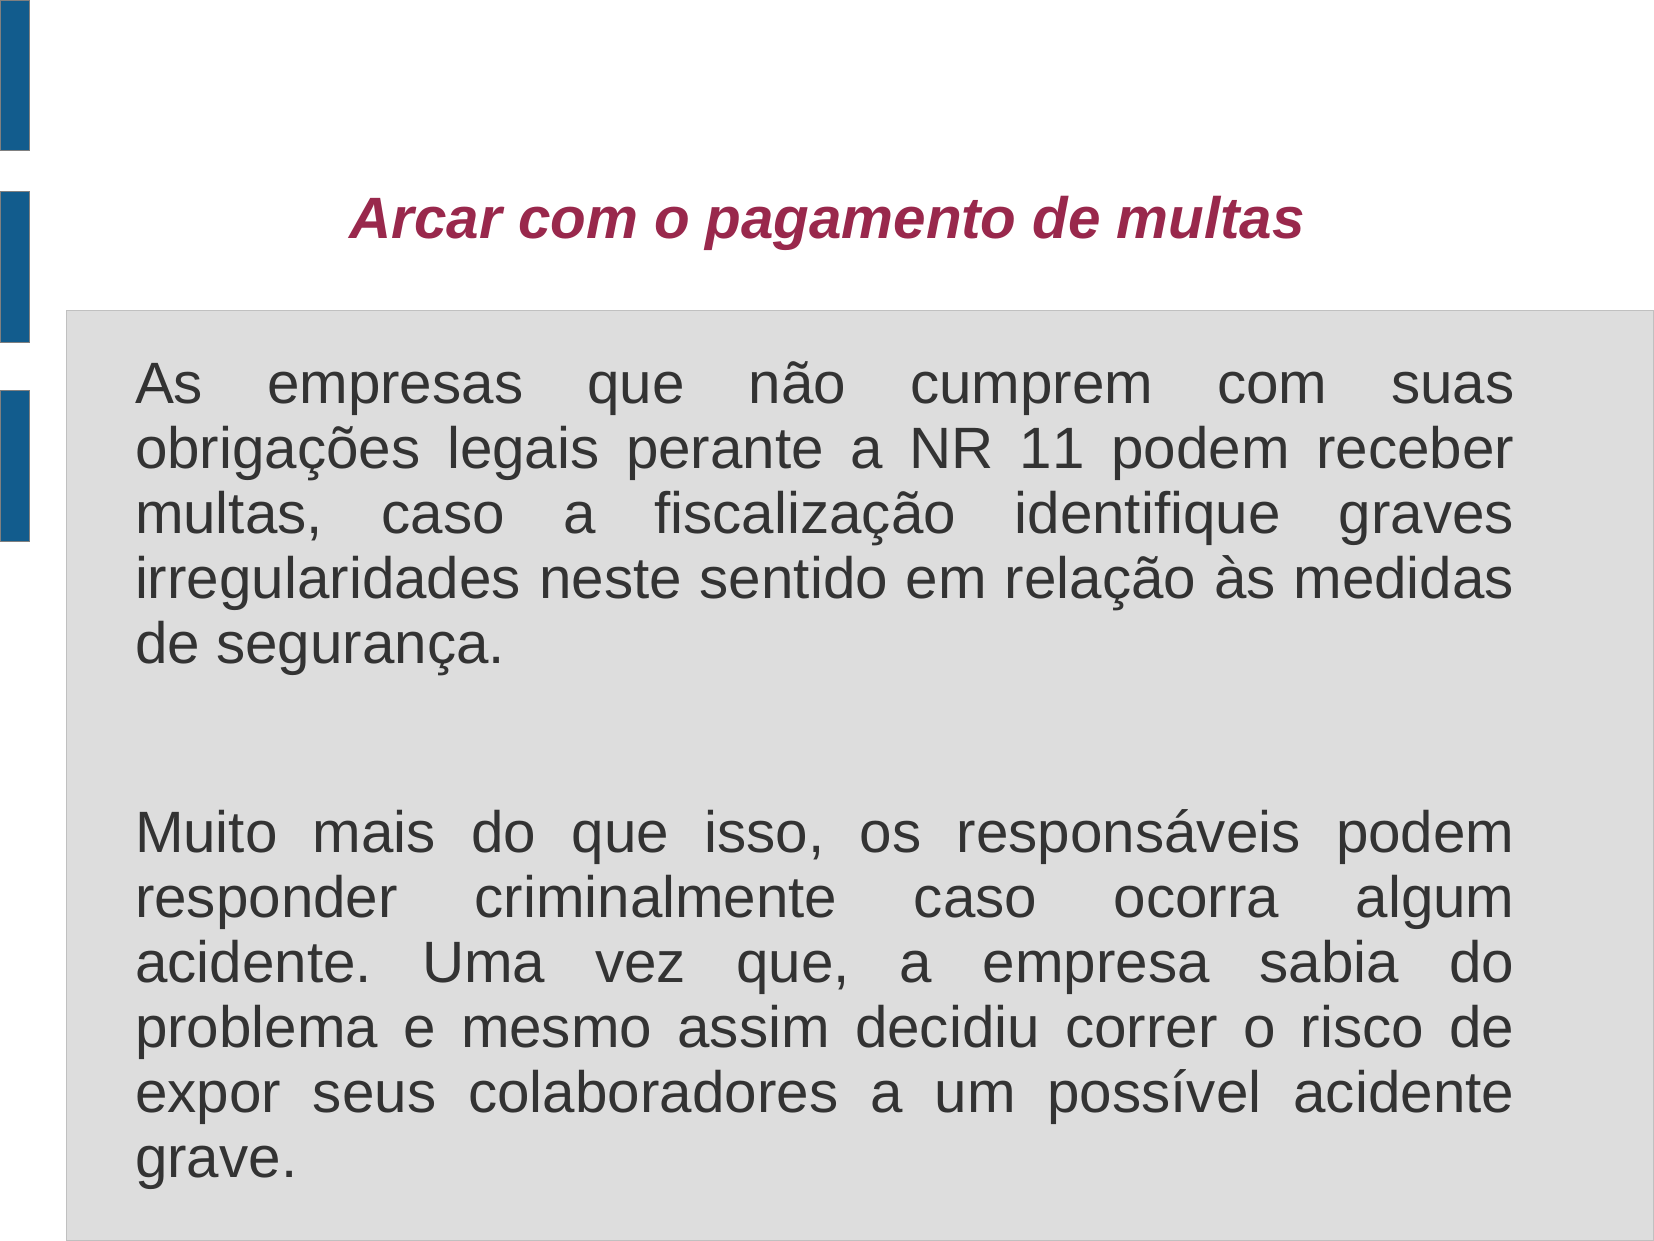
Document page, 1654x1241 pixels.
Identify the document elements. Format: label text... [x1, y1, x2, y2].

title Arcar com o pagamento de multas [121, 114, 1534, 322]
list As empresas que não cumprem com suas obrigações legais perante a NR 11 podem receber multas, caso a fiscalização identifique graves irregularidades neste sentido em relação às medidas de segurança. Muito mais do que isso, os responsáveis podem responder criminalmente caso ocorra algum acidente. Uma vez que, a empresa sabia do problema e mesmo assim decidiu correr o risco de expor seus colaboradores a um possível acidente grave. [134, 350, 1516, 1188]
